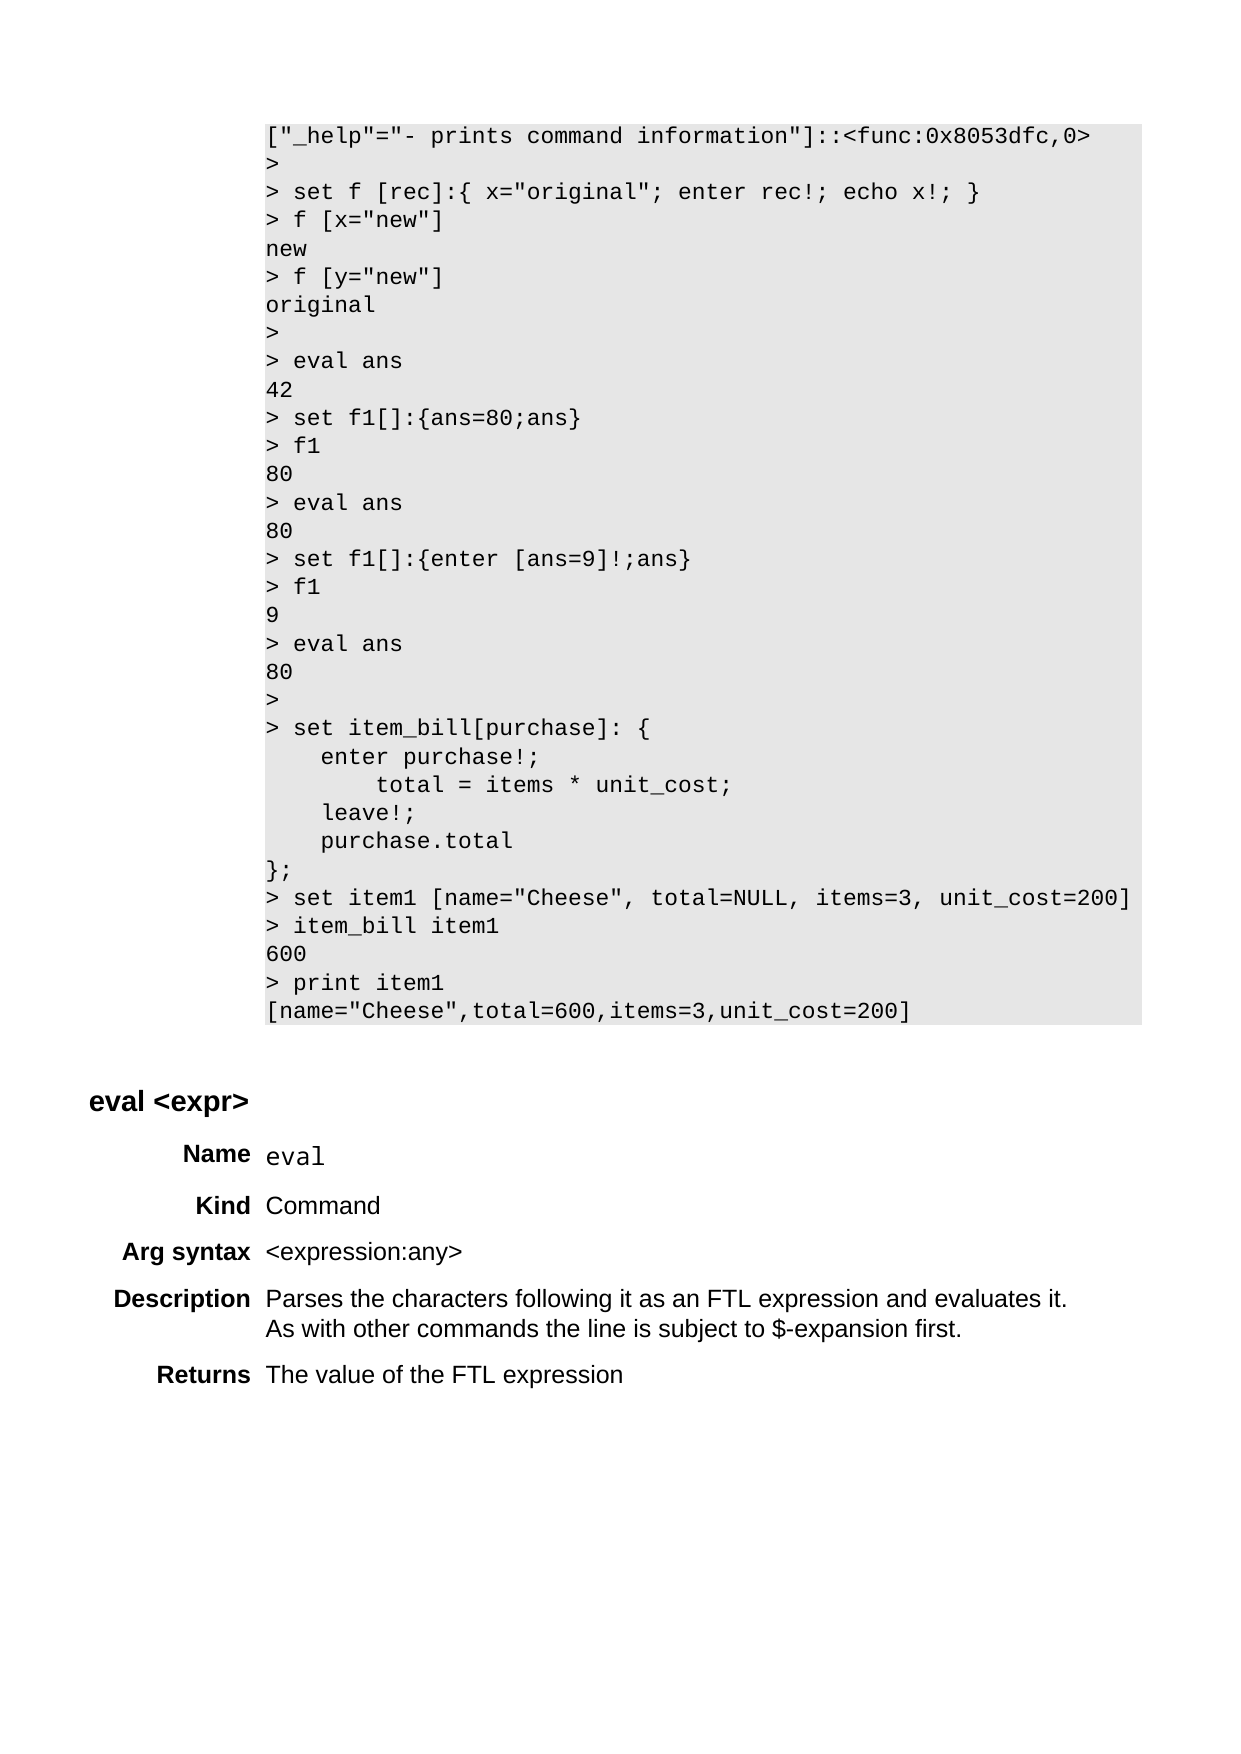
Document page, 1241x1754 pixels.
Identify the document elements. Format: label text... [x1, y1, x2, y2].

table_cell Arg syntax [89, 1228, 262, 1275]
table_cell [89, 118, 262, 1037]
table_cell Description [89, 1275, 262, 1352]
table_cell Command [263, 1182, 1145, 1228]
table_cell The value of the FTL expression [263, 1352, 1145, 1398]
table_header eval [263, 1130, 1145, 1182]
table_cell <expression:any> [263, 1228, 1145, 1275]
subtitle eval <expr> [88, 1084, 1145, 1118]
table_cell Kind [89, 1182, 262, 1228]
table_cell Parses the characters following it as an FTL expression and evaluates it. As with other commands the line is subject to $-expansion first. [263, 1275, 1145, 1352]
table_cell Returns [89, 1352, 262, 1398]
table_cell ["_help"="- prints command information"]::<func:0x8053dfc,0> > > set f [rec]:{ x="original"; enter rec!; echo x!; } > f [x="new"] new > f [y="new"] original > > eval ans 42 > set f1[]:{ans=80;ans} > f1 80 > eval ans 80 > set f1[]:{enter [ans=9]!;ans} > f1 9 > eval ans 80 > > set item_bill[purchase]: { enter purchase!; total = items * unit_cost; leave!; purchase.total }; > set item1 [name="Cheese", total=NULL, items=3, unit_cost=200] > item_bill item1 600 > print item1 [name="Cheese",total=600,items=3,unit_cost=200] [263, 118, 1145, 1037]
table_header Name [89, 1130, 262, 1182]
